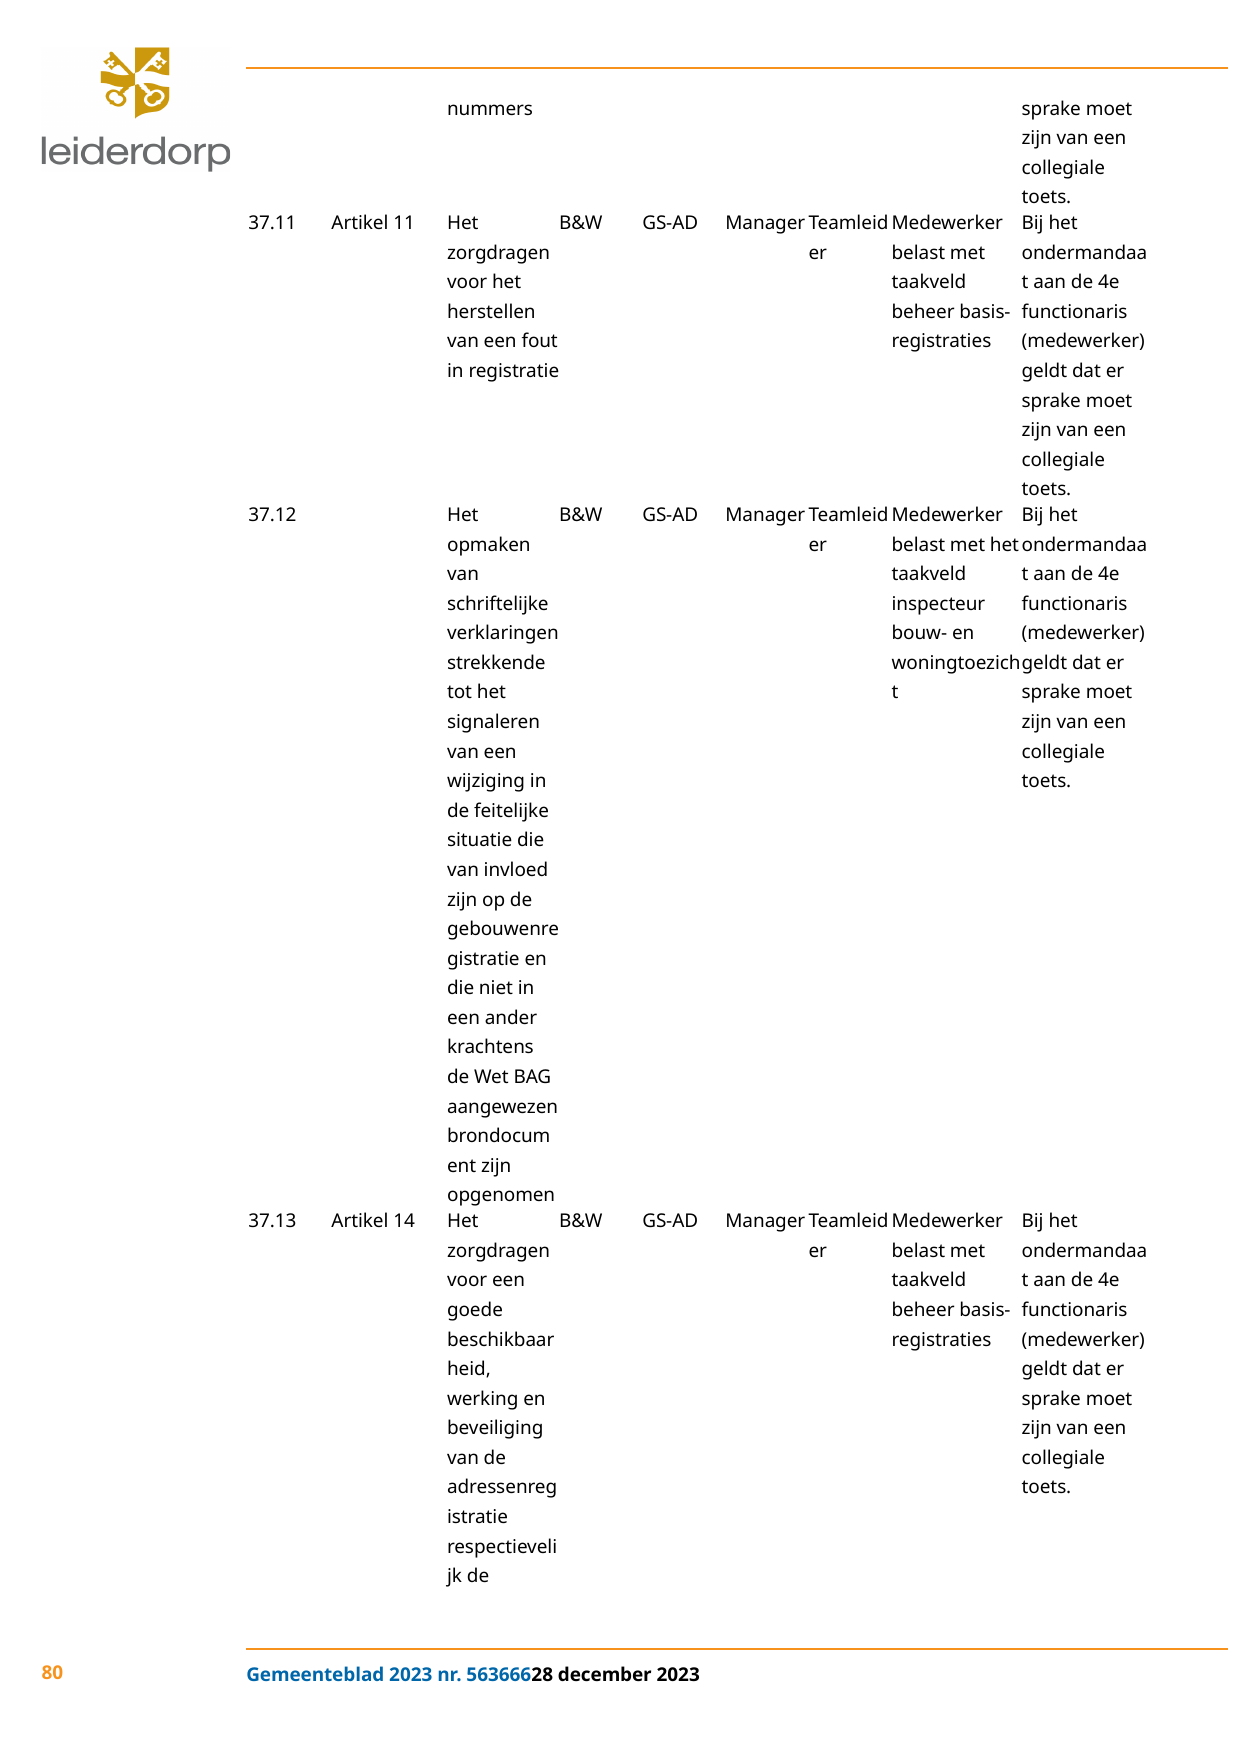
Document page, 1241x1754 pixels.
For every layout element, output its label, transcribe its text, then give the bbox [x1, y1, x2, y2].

table_cell GS-AD [642, 1208, 725, 1588]
table_cell nummers [447, 95, 559, 209]
table_cell Het zorgdragen voor het herstellen van een fout in registratie [447, 209, 559, 501]
table_cell Teamleider [808, 501, 891, 1207]
table_cell [331, 95, 447, 209]
table_cell Artikel 14 [331, 1208, 447, 1588]
table_cell Bij het ondermandaat aan de 4e functionaris (medewerker) geldt dat er sprake moet zijn van een collegiale toets. [1021, 1208, 1152, 1588]
table_cell B&W [559, 501, 642, 1207]
table_cell Teamleider [808, 209, 891, 501]
table_cell [808, 95, 891, 209]
table_cell GS-AD [642, 209, 725, 501]
table_cell B&W [559, 209, 642, 501]
table_cell 37.12 [248, 501, 331, 1207]
table_cell Het zorgdragen voor een goede beschikbaarheid, werking en beveiliging van de adressenregistratie respectievelijk de [447, 1208, 559, 1588]
table_cell 37.13 [248, 1208, 331, 1588]
table_cell Bij het ondermandaat aan de 4e functionaris (medewerker) geldt dat er sprake moet zijn van een collegiale toets. [1021, 501, 1152, 1207]
table_cell [891, 95, 1021, 209]
table_cell Manager [725, 209, 808, 501]
table_cell Manager [725, 1208, 808, 1588]
table_cell Medewerker belast met taakveld beheer basis-registraties [891, 209, 1021, 501]
table_cell [725, 95, 808, 209]
table_cell Manager [725, 501, 808, 1207]
table_cell GS-AD [642, 501, 725, 1207]
table_cell sprake moet zijn van een collegiale toets. [1021, 95, 1152, 209]
table_cell Bij het ondermandaat aan de 4e functionaris (medewerker) geldt dat er sprake moet zijn van een collegiale toets. [1021, 209, 1152, 501]
table_cell Medewerker belast met het taakveld inspecteur bouw- en woningtoezicht [891, 501, 1021, 1207]
table_cell Artikel 11 [331, 209, 447, 501]
table_cell [642, 95, 725, 209]
table_cell [331, 501, 447, 1207]
table_cell [248, 95, 331, 209]
table_cell 37.11 [248, 209, 331, 501]
table_cell Het opmaken van schriftelijke verklaringen strekkende tot het signaleren van een wijziging in de feitelijke situatie die van invloed zijn op de gebouwenregistratie en die niet in een ander krachtens de Wet BAG aangewezen brondocument zijn opgenomen [447, 501, 559, 1207]
table_cell Teamleider [808, 1208, 891, 1588]
table_cell [559, 95, 642, 209]
table_cell Medewerker belast met taakveld beheer basis-registraties [891, 1208, 1021, 1588]
picture [41, 47, 231, 172]
table_cell B&W [559, 1208, 642, 1588]
